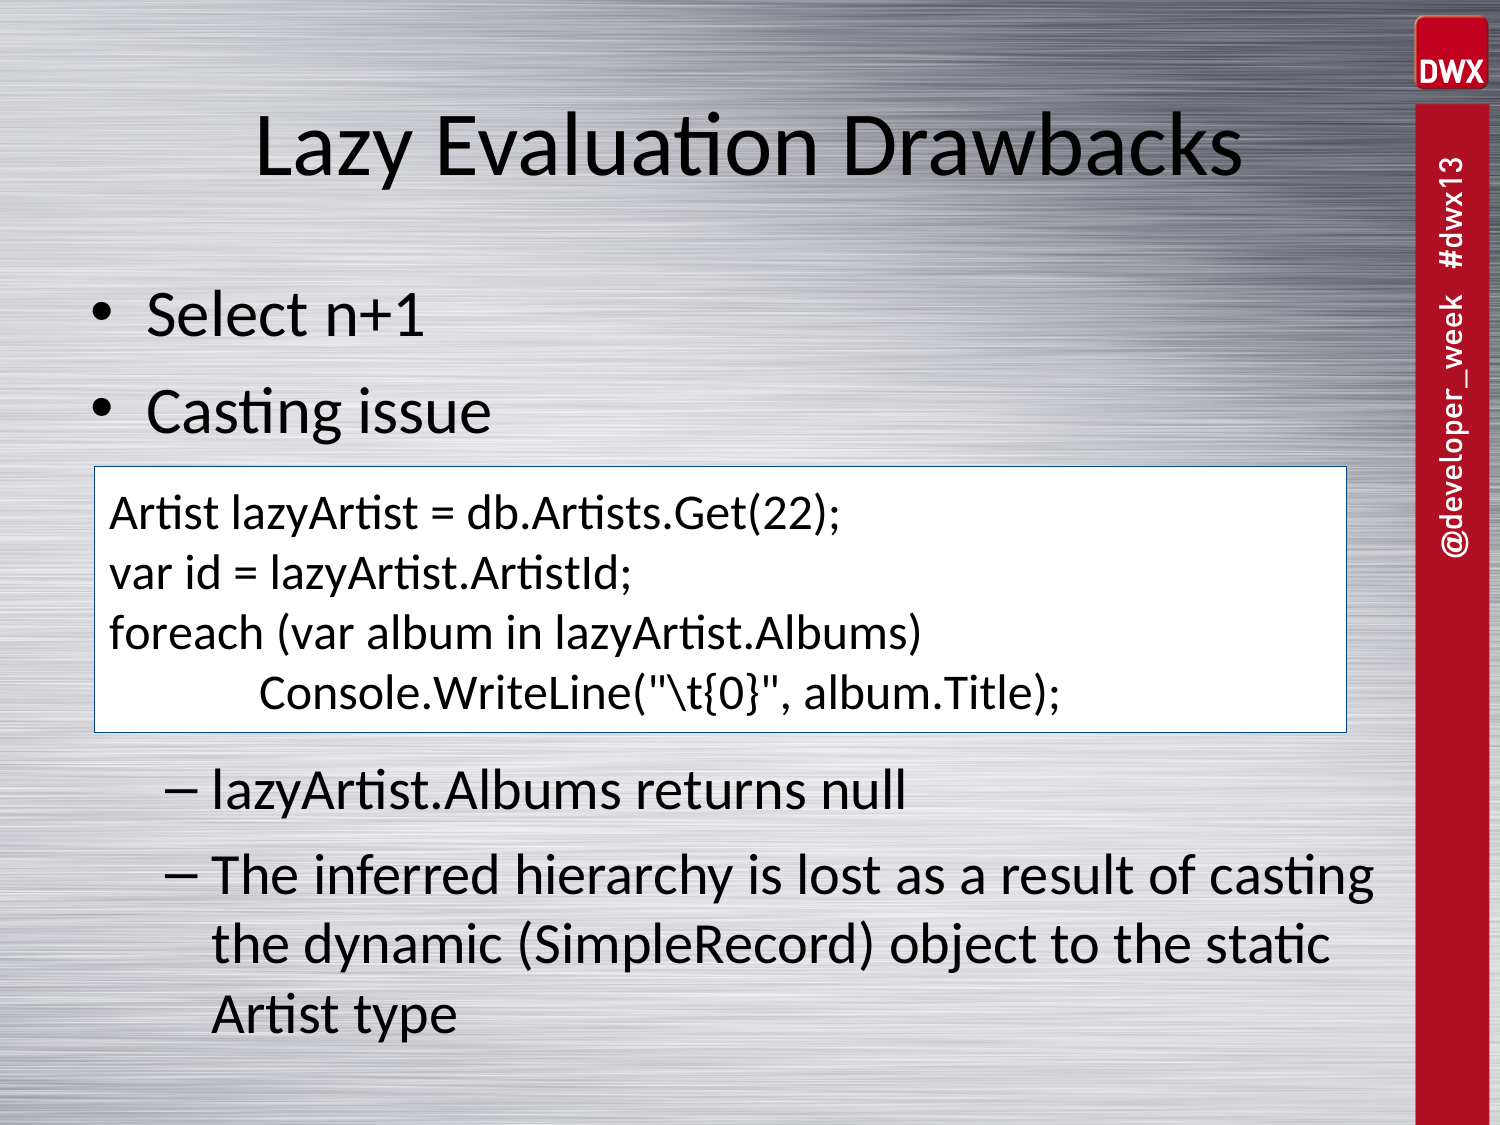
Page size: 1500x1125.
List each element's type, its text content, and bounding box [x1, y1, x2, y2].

text_box Artist lazyArtist = db.Artists.Get(22); var id = lazyArtist.ArtistId; foreach (var album in lazyArtist.Albums) Console.WriteLine("\t{0}", album.Title); [94, 466, 1347, 733]
list Select n+1 Casting issue lazyArtist.Albums returns null The inferred hierarchy is lost as a result of casting the dynamic (SimpleRecord) object to the static Artist type [75, 262, 1426, 1053]
picture [0, 0, 1500, 1125]
title Lazy Evaluation Drawbacks [75, 45, 1426, 233]
